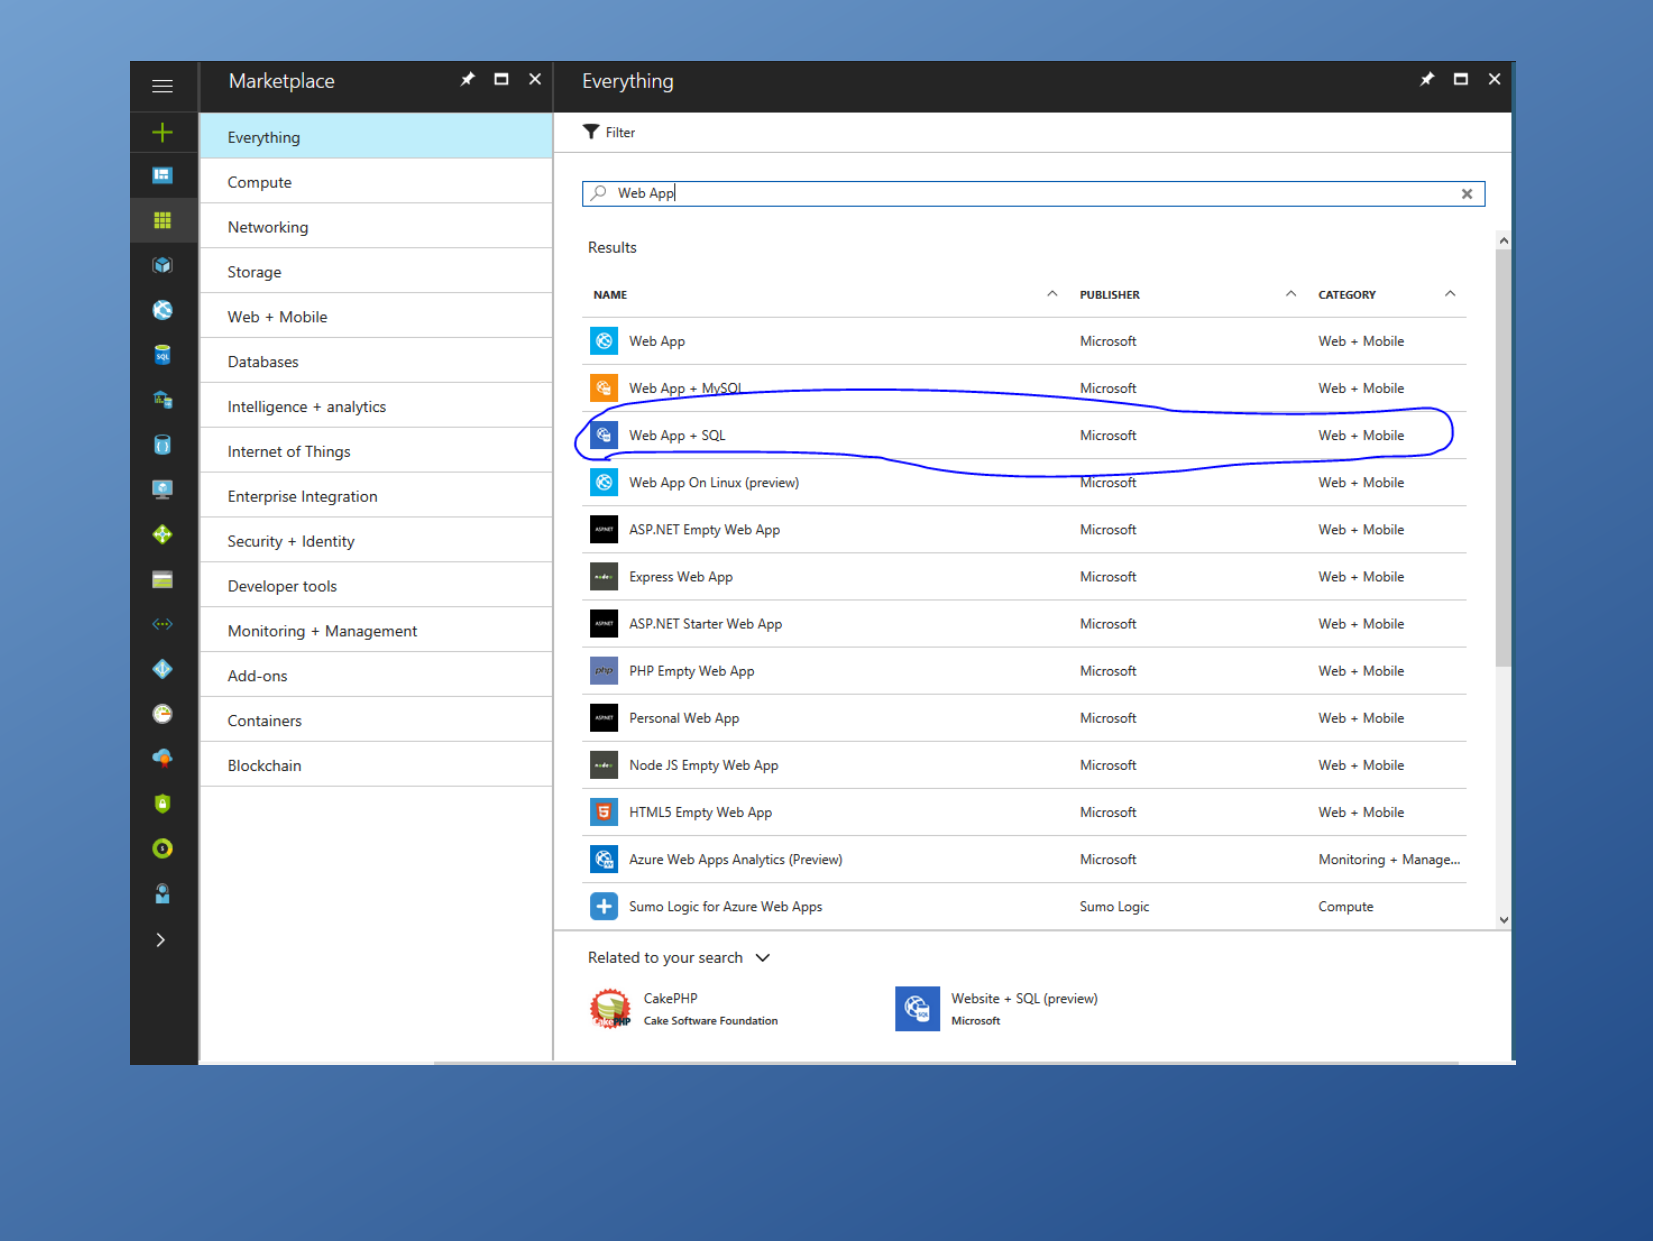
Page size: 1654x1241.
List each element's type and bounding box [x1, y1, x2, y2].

picture [130, 61, 1516, 1066]
